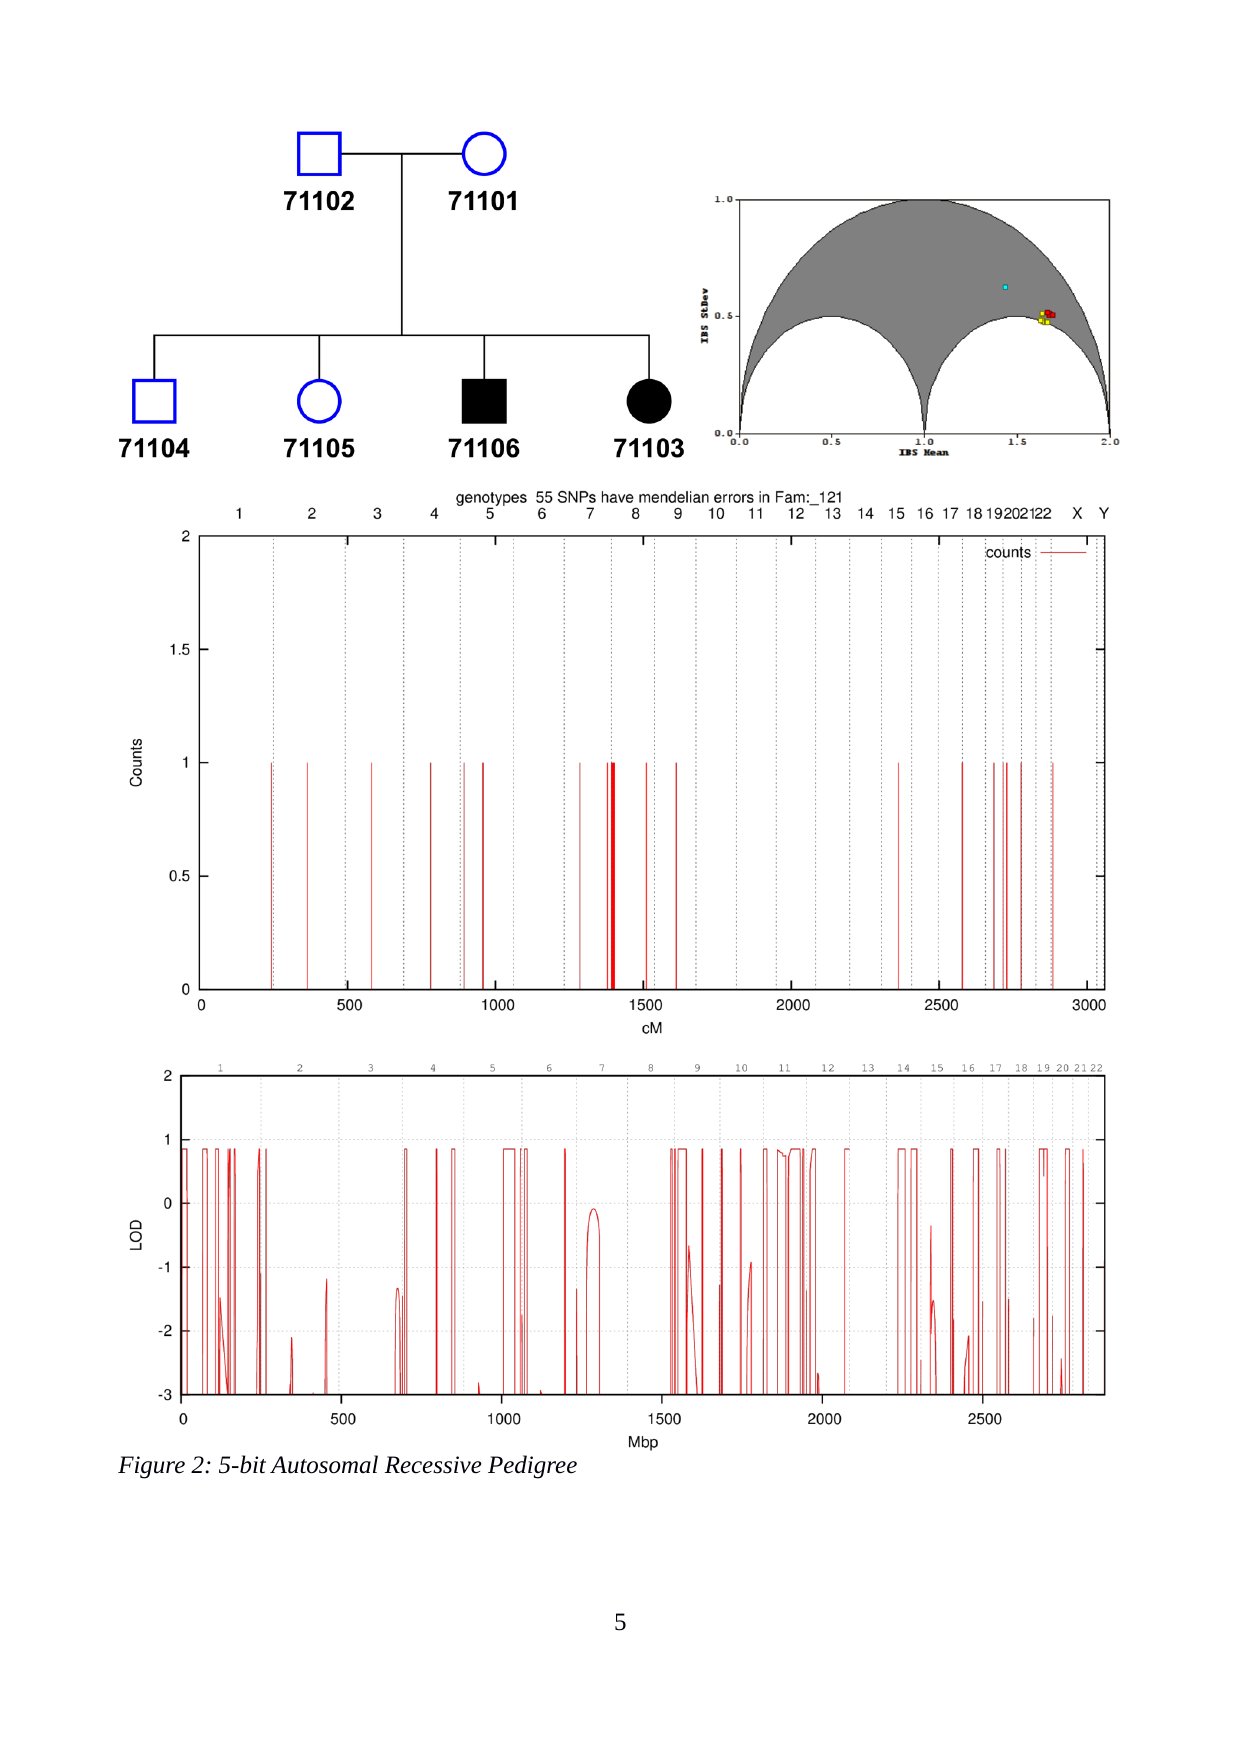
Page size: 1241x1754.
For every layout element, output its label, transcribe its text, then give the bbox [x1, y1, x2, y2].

picture [118, 130, 1123, 1451]
text Figure 2: 5-bit Autosomal Recessive Pedigree [118, 1451, 1122, 1479]
